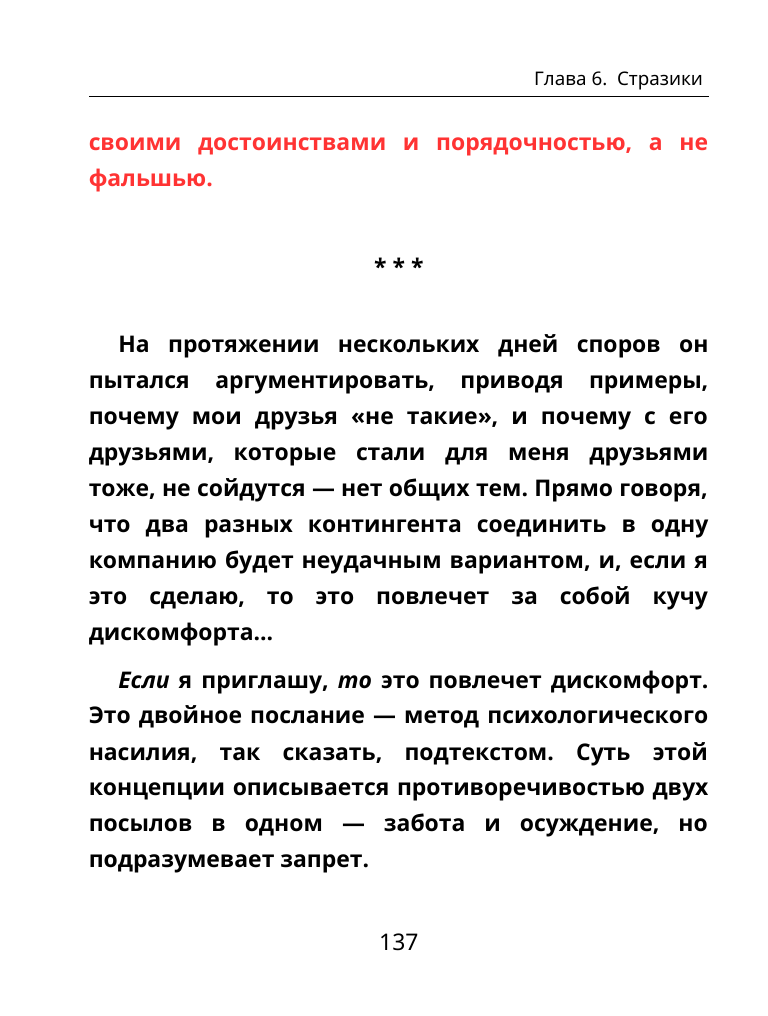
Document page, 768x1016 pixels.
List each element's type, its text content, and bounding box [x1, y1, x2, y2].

text своими достоинствами и порядочностью, а не фальшью. [88, 126, 709, 193]
text На протяжении нескольких дней споров он пытался аргументировать, приводя примеры, почему мои друзья «не такие», и почему с его друзьями, которые стали для меня друзьями тоже, не сойдутся — нет общих тем. Прямо говоря, что два разных контингента соединить в одну компанию будет неудачным вариантом, и, если я это сделаю, то это повлечет за собой кучу дискомфорта... [88, 328, 709, 647]
subtitle * * * [88, 251, 709, 282]
text Если я приглашу, то это повлечет дискомфорт. Это двойное послание — метод психологического насилия, так сказать, подтекстом. Суть этой концепции описывается противоречивостью двух посылов в одном — забота и осуждение, но подразумевает запрет. [88, 663, 709, 874]
